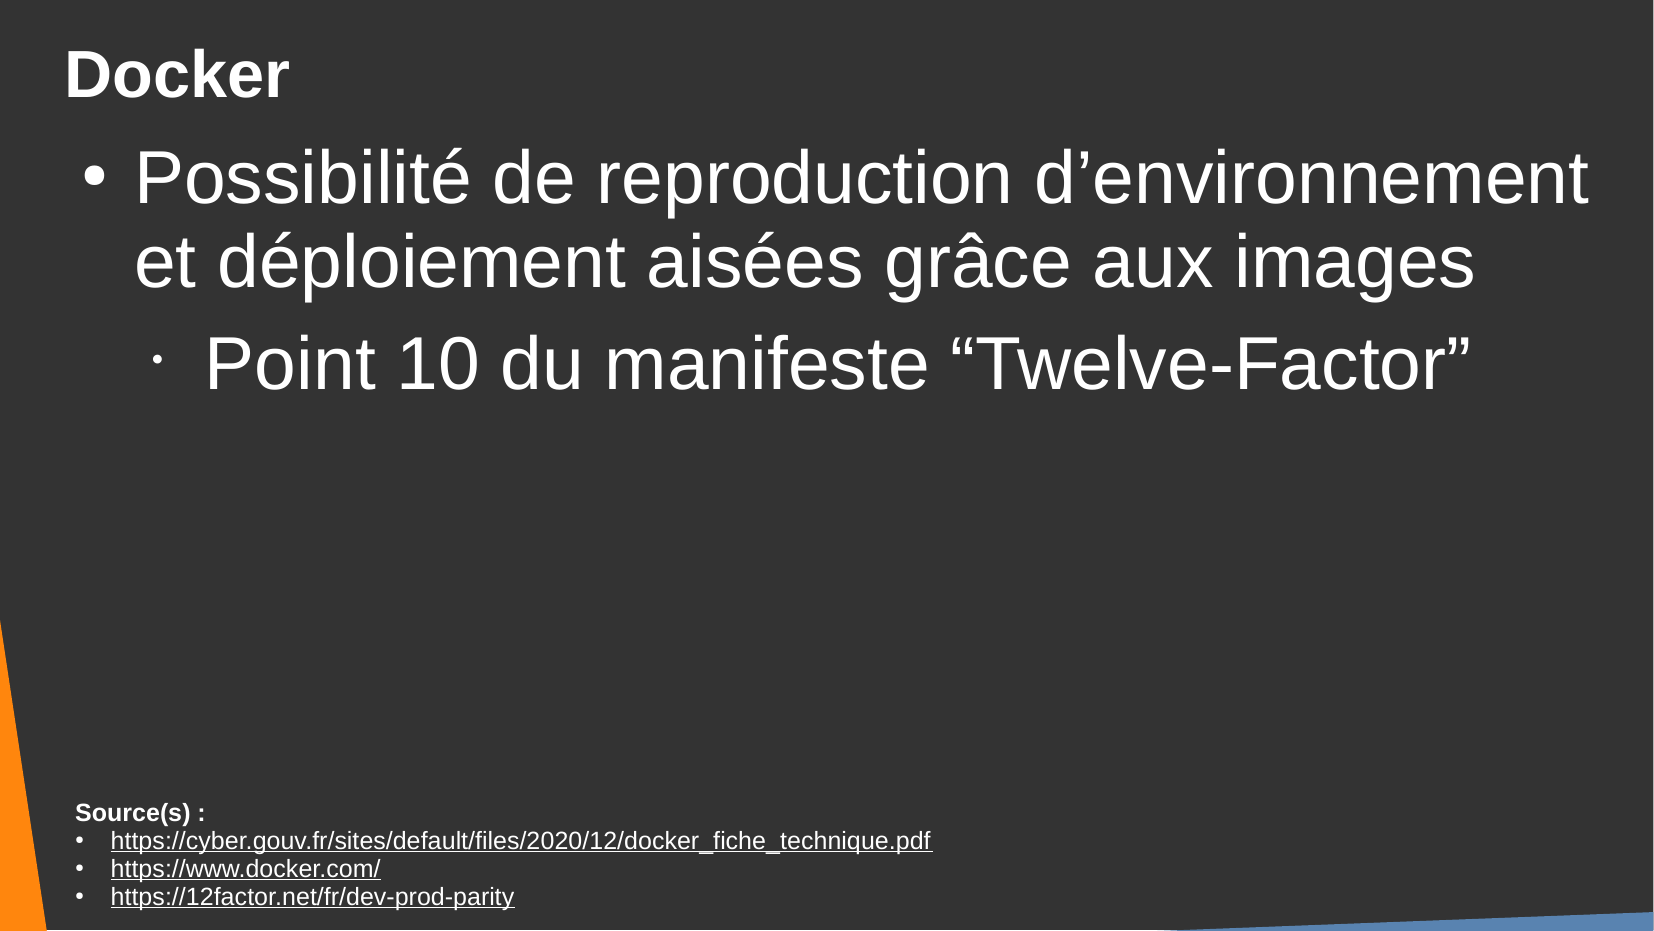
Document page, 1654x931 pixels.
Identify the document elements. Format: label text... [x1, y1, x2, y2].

text_box [0, 620, 47, 931]
text_box [1157, 912, 1654, 931]
list Possibilité de reproduction d’environnement et déploiement aisées grâce aux images Point 10 du manifeste “Twelve-Factor” [63, 135, 1607, 792]
text_box Source(s) : https://cyber.gouv.fr/sites/default/files/2020/12/docker_fiche_technique.pdf https://www.docker.com/ https://12factor.net/fr/dev-prod-parity [60, 791, 1546, 919]
title Docker [64, 37, 1105, 119]
